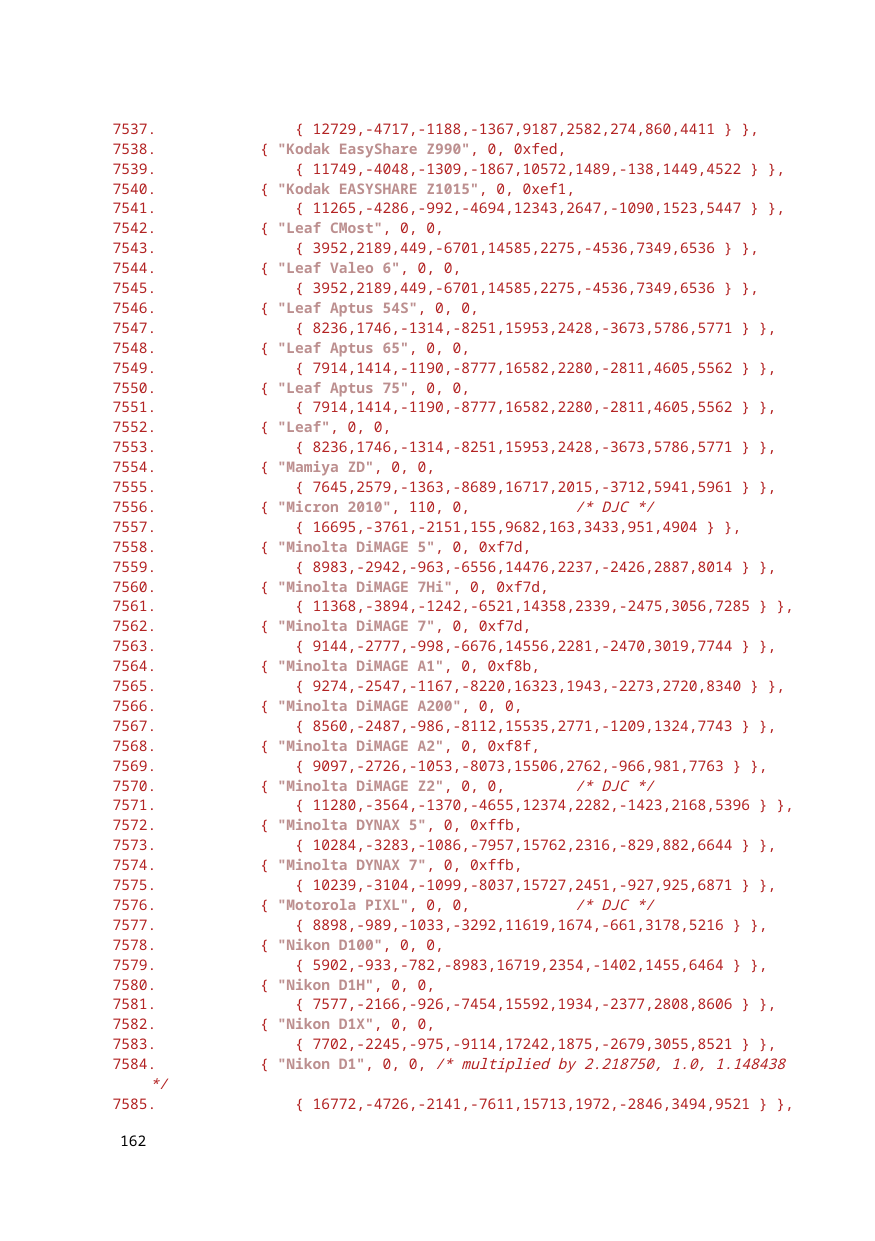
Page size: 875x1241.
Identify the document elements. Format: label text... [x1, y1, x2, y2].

list { 9097,-2726,-1053,-8073,15506,2762,-966,981,7763 } }, [112, 755, 799, 775]
list { "Minolta DiMAGE 5", 0, 0xf7d, [112, 537, 799, 556]
list { 7577,-2166,-926,-7454,15592,1934,-2377,2808,8606 } }, [112, 994, 799, 1014]
list { 5902,-933,-782,-8983,16719,2354,-1402,1455,6464 } }, [112, 954, 799, 974]
list { "Mamiya ZD", 0, 0, [112, 457, 799, 477]
list { 8236,1746,-1314,-8251,15953,2428,-3673,5786,5771 } }, [112, 437, 799, 457]
list { 8236,1746,-1314,-8251,15953,2428,-3673,5786,5771 } }, [112, 318, 799, 338]
list { "Kodak EasyShare Z990", 0, 0xfed, [112, 139, 799, 158]
list { 7645,2579,-1363,-8689,16717,2015,-3712,5941,5961 } }, [112, 477, 799, 497]
list { 9274,-2547,-1167,-8220,16323,1943,-2273,2720,8340 } }, [112, 676, 799, 696]
list { "Leaf Valeo 6", 0, 0, [112, 258, 799, 278]
list { 10284,-3283,-1086,-7957,15762,2316,-829,882,6644 } }, [112, 835, 799, 855]
list { "Minolta DiMAGE 7Hi", 0, 0xf7d, [112, 576, 799, 596]
list { 11280,-3564,-1370,-4655,12374,2282,-1423,2168,5396 } }, [112, 795, 799, 815]
list { "Leaf Aptus 54S", 0, 0, [112, 298, 799, 318]
list { "Leaf CMost", 0, 0, [112, 218, 799, 238]
list { 11265,-4286,-992,-4694,12343,2647,-1090,1523,5447 } }, [112, 198, 799, 218]
list { "Minolta DYNAX 7", 0, 0xffb, [112, 855, 799, 875]
list { 16695,-3761,-2151,155,9682,163,3433,951,4904 } }, [112, 517, 799, 537]
list { "Motorola PIXL", 0, 0, /* DJC */ [112, 895, 799, 914]
list { "Minolta DiMAGE A200", 0, 0, [112, 696, 799, 716]
list { "Nikon D1", 0, 0, /* multiplied by 2.218750, 1.0, 1.148438 */ [112, 1054, 799, 1094]
list { 16772,-4726,-2141,-7611,15713,1972,-2846,3494,9521 } }, [112, 1094, 799, 1113]
list { 7914,1414,-1190,-8777,16582,2280,-2811,4605,5562 } }, [112, 397, 799, 417]
list { "Minolta DiMAGE 7", 0, 0xf7d, [112, 616, 799, 636]
list { 8560,-2487,-986,-8112,15535,2771,-1209,1324,7743 } }, [112, 716, 799, 736]
list { 12729,-4717,-1188,-1367,9187,2582,274,860,4411 } }, [112, 119, 799, 139]
list { "Nikon D1X", 0, 0, [112, 1014, 799, 1034]
list { "Minolta DiMAGE Z2", 0, 0, /* DJC */ [112, 775, 799, 795]
list { 9144,-2777,-998,-6676,14556,2281,-2470,3019,7744 } }, [112, 636, 799, 656]
list { "Leaf", 0, 0, [112, 417, 799, 437]
list { "Minolta DiMAGE A2", 0, 0xf8f, [112, 736, 799, 755]
list { 11749,-4048,-1309,-1867,10572,1489,-138,1449,4522 } }, [112, 158, 799, 178]
list { 11368,-3894,-1242,-6521,14358,2339,-2475,3056,7285 } }, [112, 596, 799, 616]
list { 3952,2189,449,-6701,14585,2275,-4536,7349,6536 } }, [112, 278, 799, 298]
list { 7702,-2245,-975,-9114,17242,1875,-2679,3055,8521 } }, [112, 1034, 799, 1054]
list { "Leaf Aptus 65", 0, 0, [112, 338, 799, 357]
list { 10239,-3104,-1099,-8037,15727,2451,-927,925,6871 } }, [112, 875, 799, 895]
list { "Minolta DYNAX 5", 0, 0xffb, [112, 815, 799, 835]
list { "Minolta DiMAGE A1", 0, 0xf8b, [112, 656, 799, 676]
list { 7914,1414,-1190,-8777,16582,2280,-2811,4605,5562 } }, [112, 357, 799, 377]
list { "Kodak EASYSHARE Z1015", 0, 0xef1, [112, 178, 799, 198]
list { "Nikon D1H", 0, 0, [112, 974, 799, 994]
list { "Micron 2010", 110, 0, /* DJC */ [112, 497, 799, 517]
list { "Leaf Aptus 75", 0, 0, [112, 377, 799, 397]
list { 8898,-989,-1033,-3292,11619,1674,-661,3178,5216 } }, [112, 914, 799, 934]
list { 8983,-2942,-963,-6556,14476,2237,-2426,2887,8014 } }, [112, 556, 799, 576]
list { 3952,2189,449,-6701,14585,2275,-4536,7349,6536 } }, [112, 238, 799, 258]
list { "Nikon D100", 0, 0, [112, 934, 799, 954]
